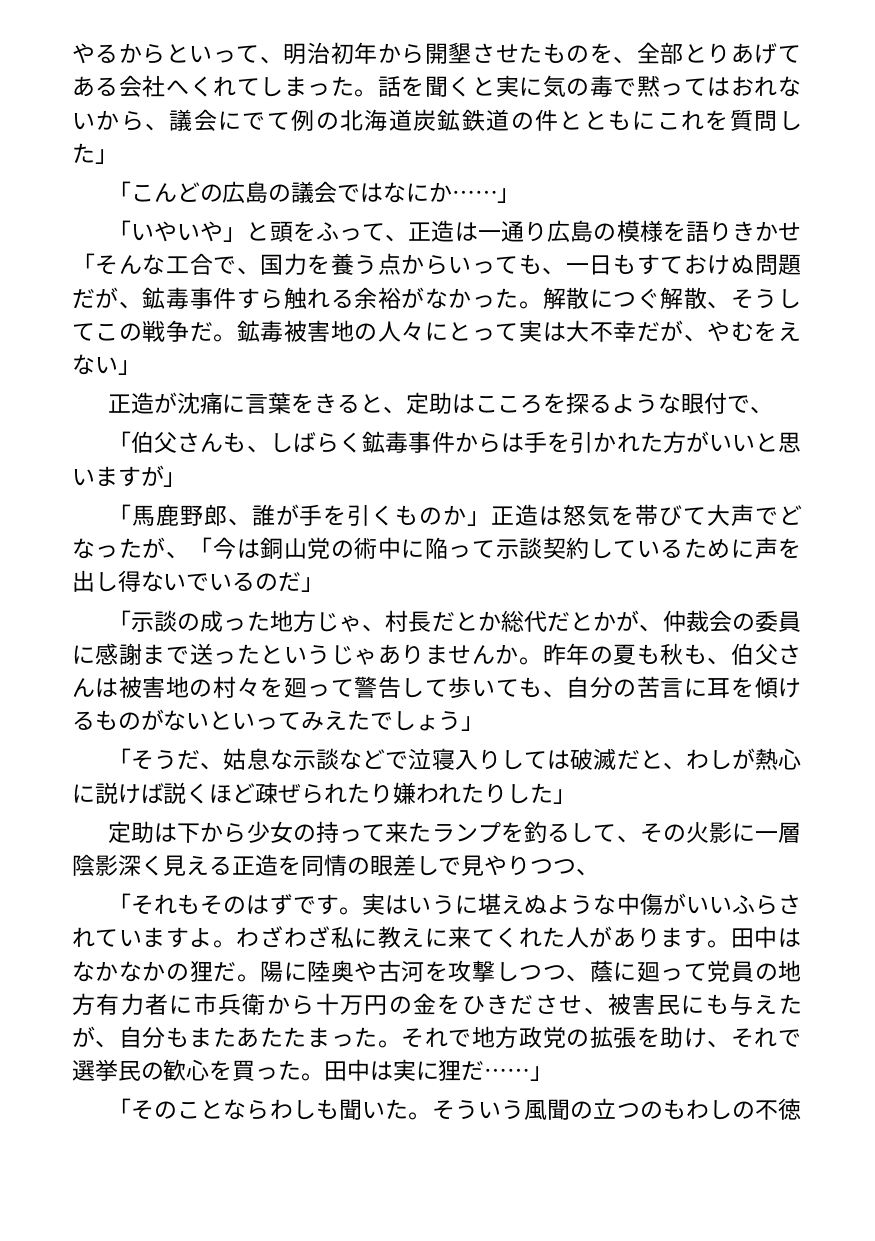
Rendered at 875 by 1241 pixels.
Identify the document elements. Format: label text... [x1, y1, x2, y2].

text 「そのことならわしも聞いた。そういう風聞の立つのもわしの不徳 [72, 1092, 802, 1126]
text 「示談の成った地方じゃ、村長だとか総代だとかが、仲裁会の委員に感謝まで送ったというじゃありませんか。昨年の夏も秋も、伯父さんは被害地の村々を廻って警告して歩いても、自分の苦言に耳を傾けるものがないといってみえたでしょう」 [72, 603, 802, 736]
text 定助は下から少女の持って来たランプを釣るして、その火影に一層陰影深く見える正造を同情の眼差しで見やりつつ、 [72, 814, 802, 881]
text 「いやいや」と頭をふって、正造は一通り広島の模様を語りきかせ「そんな工合で、国力を養う点からいっても、一日もすておけぬ問題だが、鉱毒事件すら触れる余裕がなかった。解散につぐ解散、そうしてこの戦争だ。鉱毒被害地の人々にとって実は大不幸だが、やむをえない」 [72, 214, 802, 380]
text 「そうだ、姑息な示談などで泣寝入りしては破滅だと、わしが熱心に説けば説くほど疎ぜられたり嫌われたりした」 [72, 742, 802, 809]
text 正造が沈痛に言葉をきると、定助はこころを探るような眼付で、 [72, 386, 802, 419]
text 「馬鹿野郎、誰が手を引くものか」正造は怒気を帯びて大声でどなったが、「今は銅山党の術中に陥って示談契約しているために声を出し得ないでいるのだ」 [72, 498, 802, 597]
text 「こんどの広島の議会ではなにか……」 [72, 175, 802, 208]
text やるからといって、明治初年から開墾させたものを、全部とりあげてある会社へくれてしまった。話を聞くと実に気の毒で黙ってはおれないから、議会にでて例の北海道炭鉱鉄道の件とともにこれを質問した」 [72, 36, 802, 169]
text 「伯父さんも、しばらく鉱毒事件からは手を引かれた方がいいと思いますが」 [72, 425, 802, 492]
text 「それもそのはずです。実はいうに堪えぬような中傷がいいふらされていますよ。わざわざ私に教えに来てくれた人があります。田中はなかなかの狸だ。陽に陸奥や古河を攻撃しつつ、蔭に廻って党員の地方有力者に市兵衛から十万円の金をひきださせ、被害民にも与えたが、自分もまたあたたまった。それで地方政党の拡張を助け、それで選挙民の歓心を買った。田中は実に狸だ……」 [72, 887, 802, 1086]
